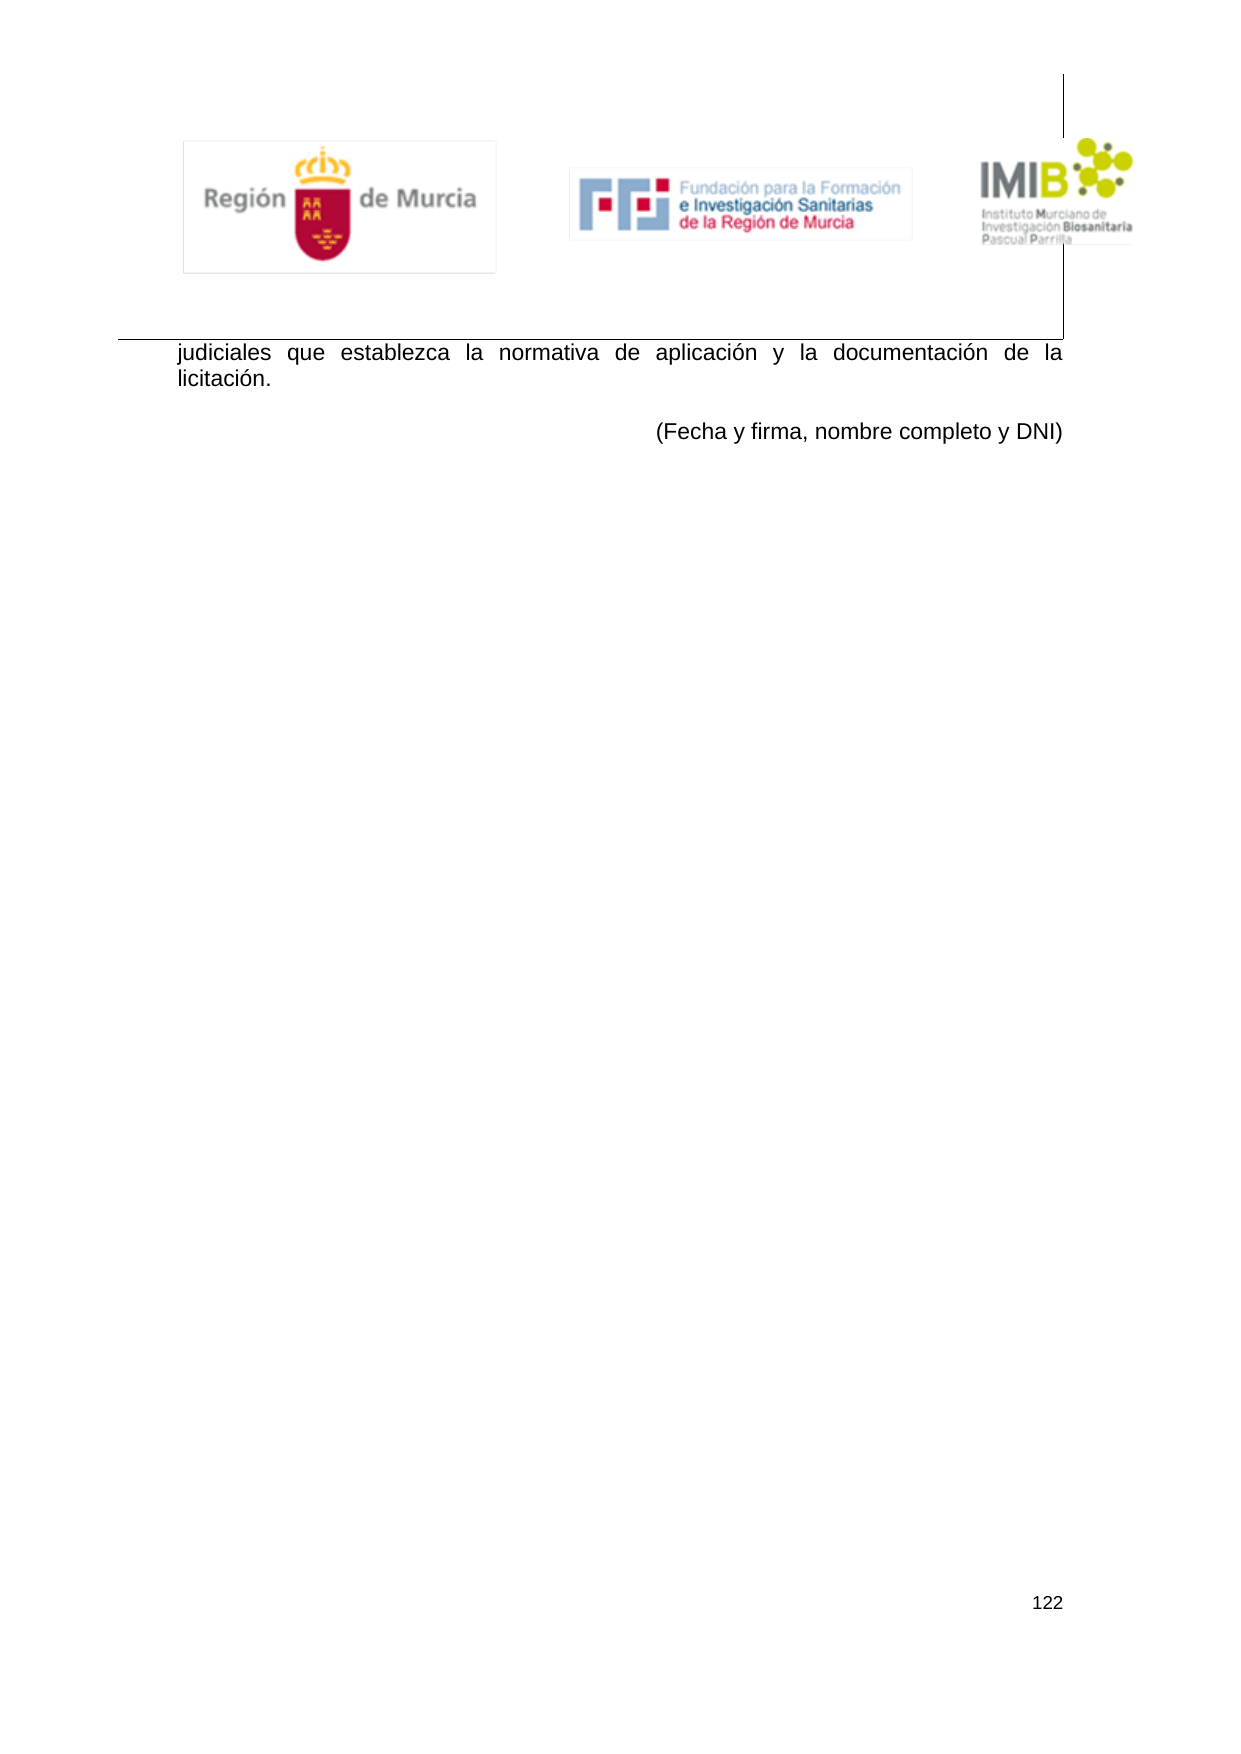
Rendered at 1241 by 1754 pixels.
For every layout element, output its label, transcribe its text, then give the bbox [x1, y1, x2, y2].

text (Fecha y firma, nombre completo y DNI) [177, 418, 1063, 444]
text judiciales que establezca la normativa de aplicación y la documentación de la licitación. [177, 339, 1063, 392]
